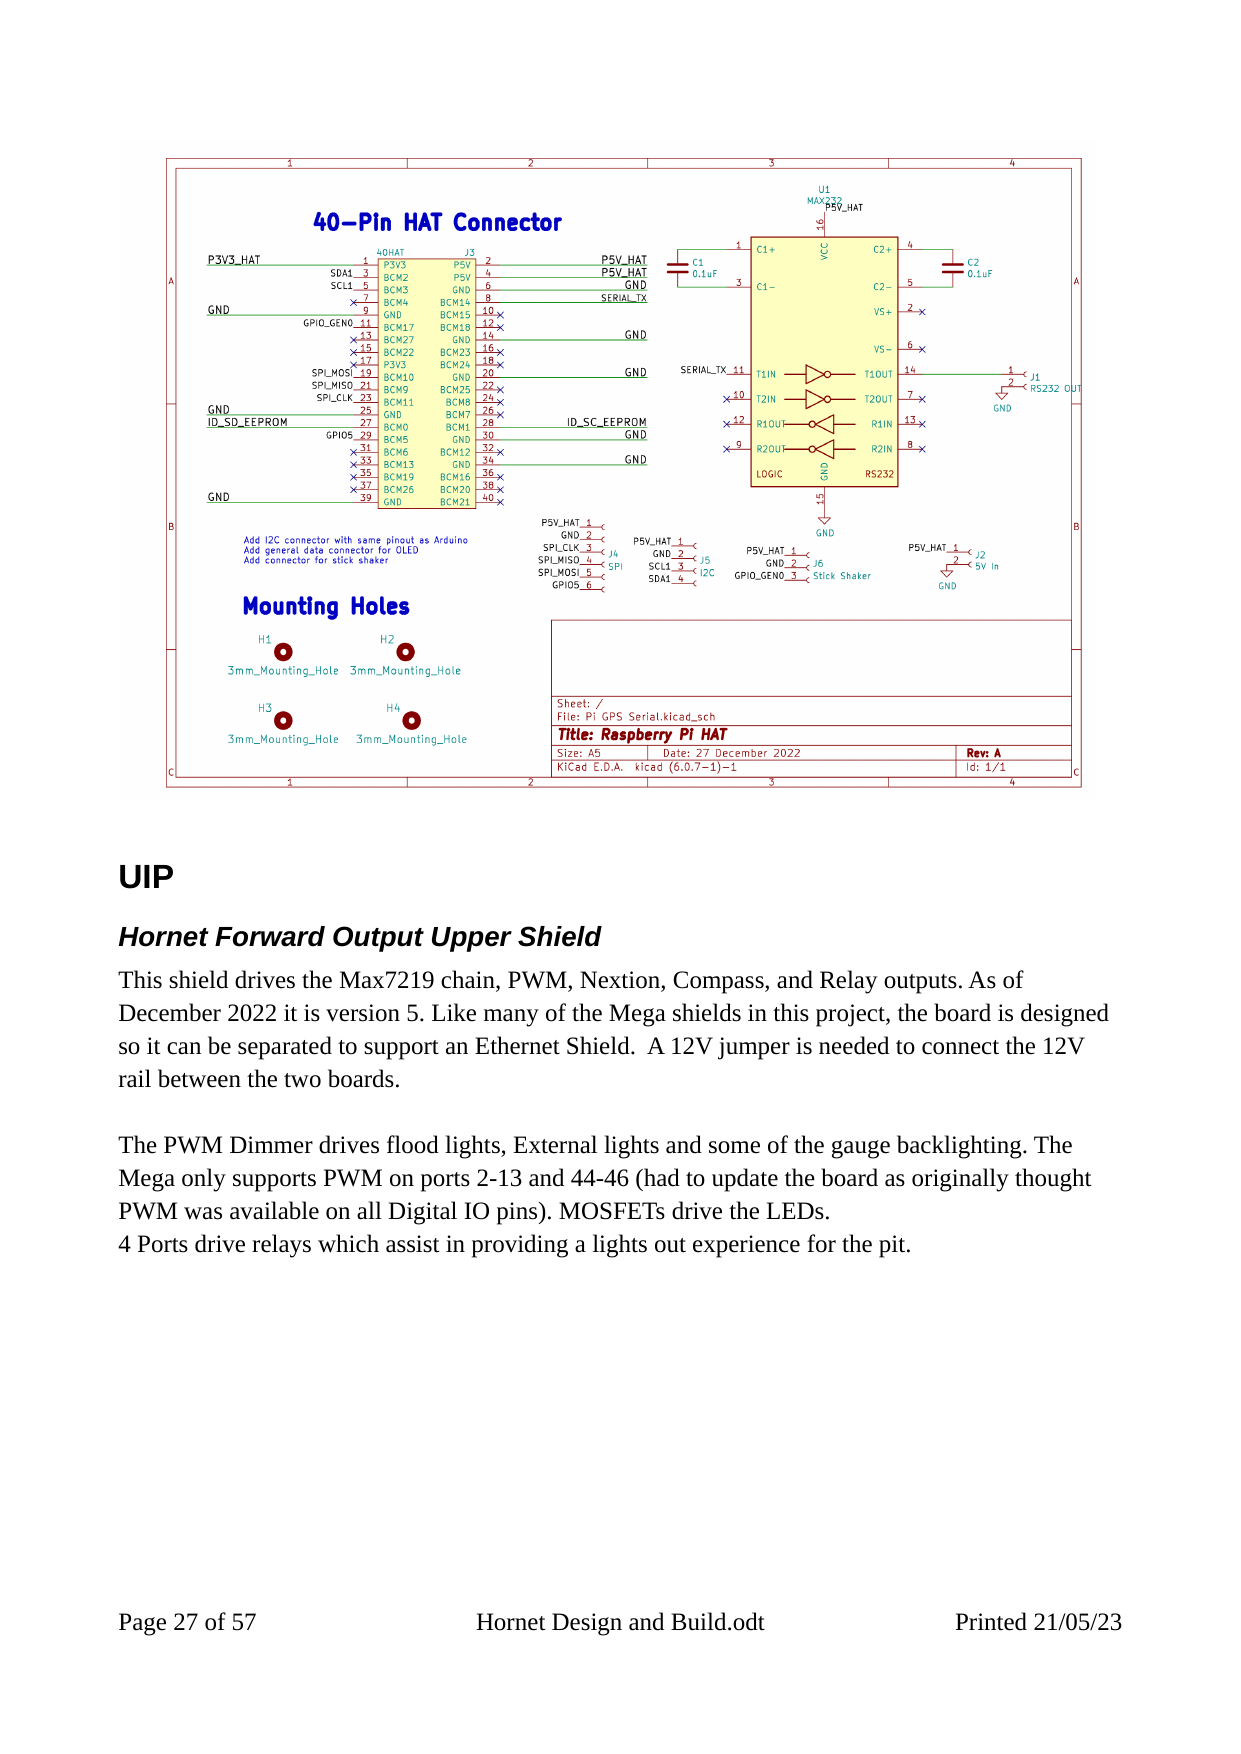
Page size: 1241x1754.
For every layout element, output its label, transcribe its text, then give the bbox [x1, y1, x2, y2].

subtitle Hornet Forward Output Upper Shield [118, 920, 1122, 952]
picture [118, 141, 1103, 799]
text This shield drives the Max7219 chain, PWM, Nextion, Compass, and Relay outputs. As of December 2022 it is version 5. Like many of the Mega shields in this project, the board is designed so it can be separated to support an Ethernet Shield. A 12V jumper is needed to connect the 12V rail between the two boards. [118, 965, 1122, 1093]
subtitle UIP [118, 857, 1122, 895]
text The PWM Dimmer drives flood lights, External lights and some of the gauge backlighting. The Mega only supports PWM on ports 2-13 and 44-46 (had to update the board as originally thought PWM was available on all Digital IO pins). MOSFETs drive the LEDs. [118, 1130, 1122, 1225]
text 4 Ports drive relays which assist in providing a lights out experience for the pit. [118, 1229, 1122, 1258]
